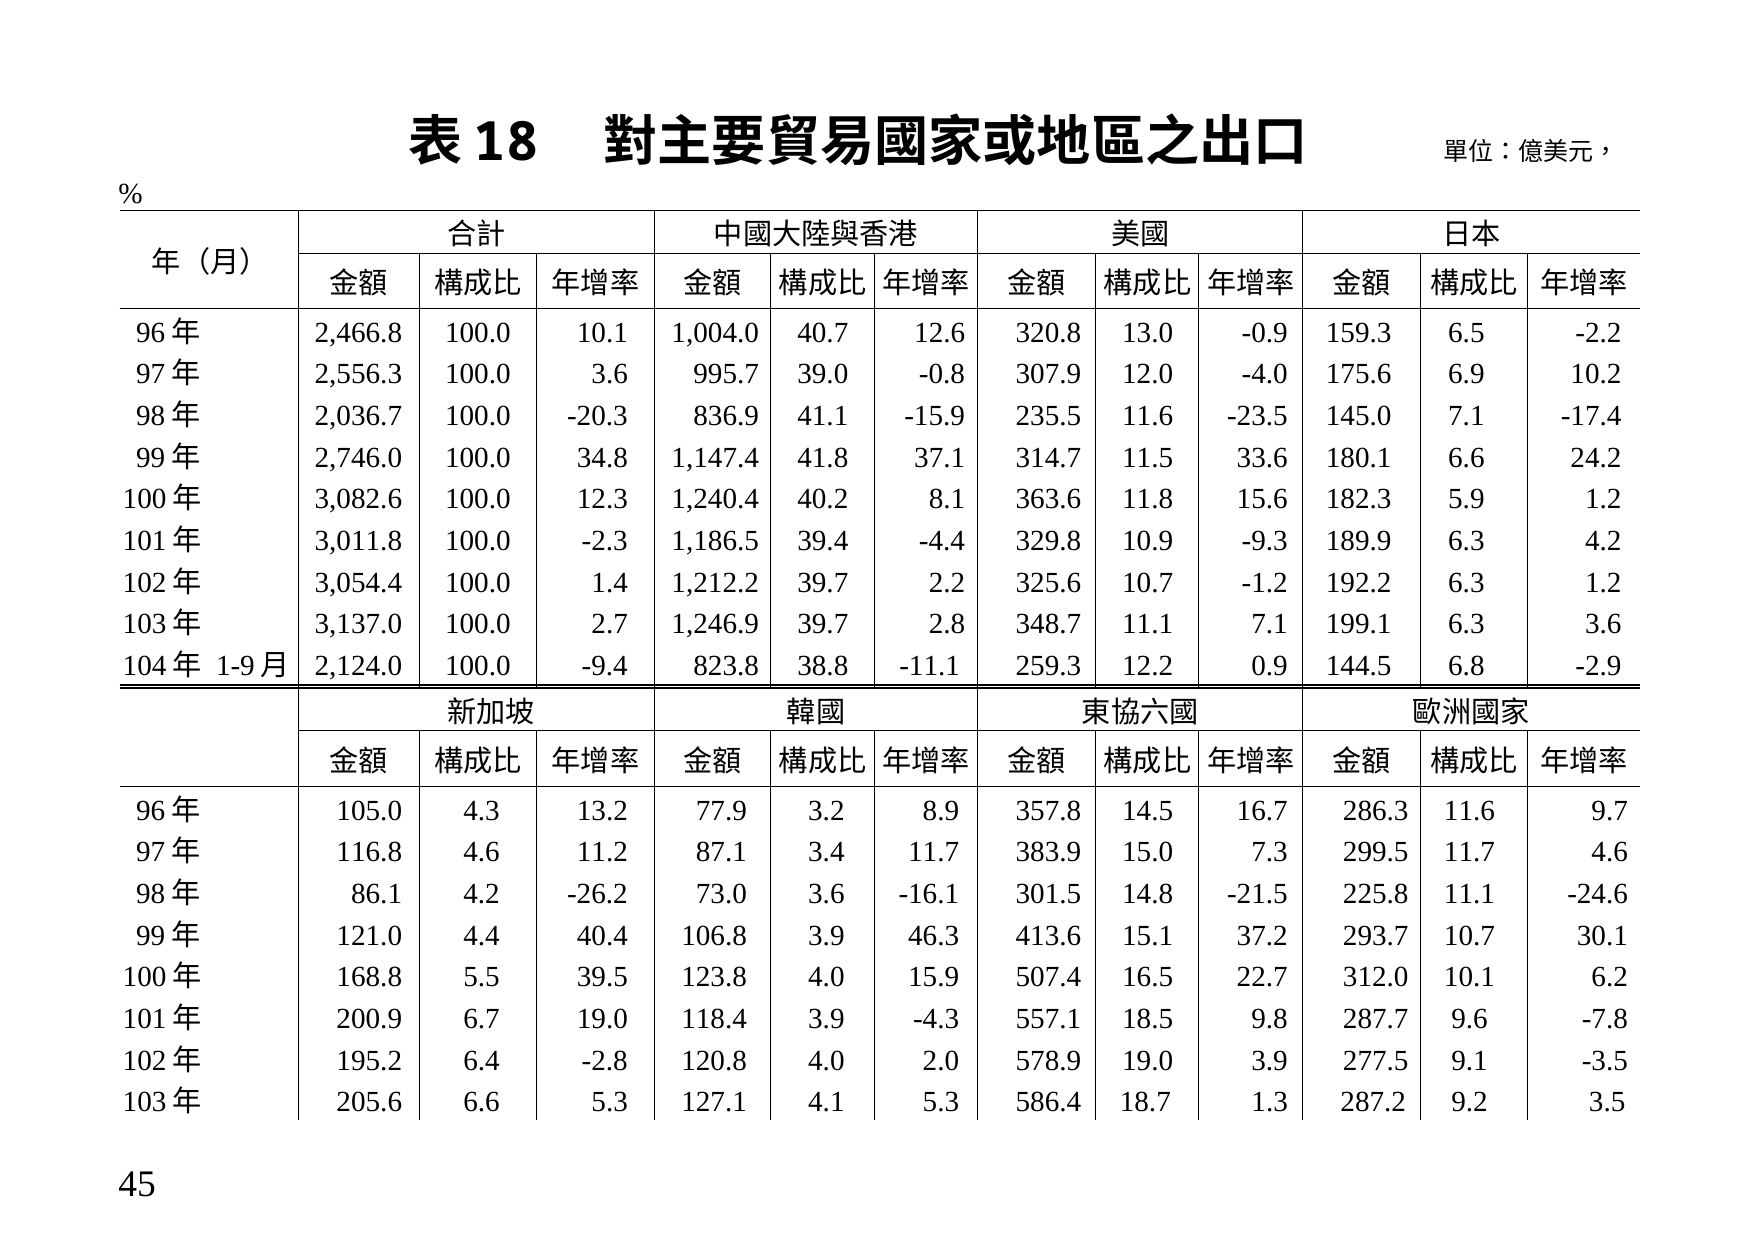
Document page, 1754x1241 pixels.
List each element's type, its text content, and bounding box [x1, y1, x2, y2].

table_cell 9.7 [1528, 787, 1640, 828]
table_cell 100.0 [420, 559, 536, 601]
table_cell 180.1 [1303, 434, 1420, 476]
table_cell 104年 1-9月 [120, 642, 298, 684]
table_cell 3.6 [1528, 601, 1640, 642]
table_cell 101年 [120, 995, 298, 1037]
table_cell 14.8 [1096, 870, 1198, 912]
table_cell 3.9 [771, 995, 874, 1037]
table_cell -2.8 [537, 1037, 654, 1078]
table_cell 37.1 [875, 434, 977, 476]
table_cell 73.0 [655, 870, 770, 912]
table_cell 構成比 [1096, 254, 1198, 308]
table_cell 金額 [655, 254, 770, 308]
table_cell 2.0 [875, 1037, 977, 1078]
table_cell 307.9 [978, 351, 1095, 392]
table_cell 5.3 [537, 1078, 654, 1120]
table_cell 3,054.4 [299, 559, 419, 601]
table_cell 116.8 [299, 828, 419, 870]
table_cell -4.4 [875, 517, 977, 559]
table_cell -1.2 [1199, 559, 1302, 601]
table_cell 8.1 [875, 476, 977, 517]
table_cell 105.0 [299, 787, 419, 828]
table_cell -21.5 [1199, 870, 1302, 912]
table_cell 2,746.0 [299, 434, 419, 476]
table_cell 41.1 [771, 392, 874, 434]
table_cell -2.2 [1528, 309, 1640, 351]
table_cell 東協六國 [978, 689, 1302, 730]
text 表18 對主要貿易國家或地區之出口 單位：億美元，% [118, 98, 1636, 210]
table_cell 2.2 [875, 559, 977, 601]
table_cell -15.9 [875, 392, 977, 434]
table_cell 12.3 [537, 476, 654, 517]
table_cell -4.3 [875, 995, 977, 1037]
table_cell 新加坡 [299, 689, 654, 730]
table_cell 7.1 [1421, 392, 1527, 434]
table_cell 金額 [299, 254, 419, 308]
table_cell 10.1 [1421, 953, 1527, 995]
table_cell 30.1 [1528, 912, 1640, 953]
table_cell 40.4 [537, 912, 654, 953]
table_cell 6.9 [1421, 351, 1527, 392]
table_cell 37.2 [1199, 912, 1302, 953]
table_cell 192.2 [1303, 559, 1420, 601]
table_cell -3.5 [1528, 1037, 1640, 1078]
table_cell 11.8 [1096, 476, 1198, 517]
table_cell 5.3 [875, 1078, 977, 1120]
table_cell 4.0 [771, 953, 874, 995]
table_cell [120, 730, 298, 786]
table_cell 3,011.8 [299, 517, 419, 559]
table_cell 299.5 [1303, 828, 1420, 870]
table_cell 構成比 [420, 254, 536, 308]
table_cell -7.8 [1528, 995, 1640, 1037]
table_header 美國 [978, 211, 1302, 253]
table_cell 15.0 [1096, 828, 1198, 870]
table_cell 金額 [1303, 254, 1420, 308]
table_cell 15.1 [1096, 912, 1198, 953]
table_cell 312.0 [1303, 953, 1420, 995]
table_cell 100.0 [420, 351, 536, 392]
table_cell 301.5 [978, 870, 1095, 912]
table_cell 98年 [120, 870, 298, 912]
table_cell 39.4 [771, 517, 874, 559]
table_cell 123.8 [655, 953, 770, 995]
table_cell 557.1 [978, 995, 1095, 1037]
table_cell 9.8 [1199, 995, 1302, 1037]
table_cell 6.3 [1421, 517, 1527, 559]
table_cell 1.3 [1199, 1078, 1302, 1120]
table_cell 121.0 [299, 912, 419, 953]
table_cell 77.9 [655, 787, 770, 828]
table_header 年（月） [120, 211, 298, 308]
table_cell 金額 [299, 731, 419, 786]
table_cell 11.7 [875, 828, 977, 870]
table_cell 1,240.4 [655, 476, 770, 517]
table_cell 314.7 [978, 434, 1095, 476]
table_cell 120.8 [655, 1037, 770, 1078]
table_cell 287.2 [1303, 1078, 1420, 1120]
table_cell 40.7 [771, 309, 874, 351]
table_cell 13.0 [1096, 309, 1198, 351]
table_cell 年增率 [537, 254, 654, 308]
table_cell 4.2 [1528, 517, 1640, 559]
table_cell 1,004.0 [655, 309, 770, 351]
table_cell 34.8 [537, 434, 654, 476]
table_cell 1,186.5 [655, 517, 770, 559]
table_cell 175.6 [1303, 351, 1420, 392]
table_cell 40.2 [771, 476, 874, 517]
table_cell 100.0 [420, 476, 536, 517]
table_header 合計 [299, 211, 654, 253]
table_cell 2.7 [537, 601, 654, 642]
table_cell 4.2 [420, 870, 536, 912]
table_cell 9.2 [1421, 1078, 1527, 1120]
table_cell 12.2 [1096, 642, 1198, 684]
table_cell 年增率 [875, 731, 977, 786]
table_cell 3.9 [771, 912, 874, 953]
table_cell 11.5 [1096, 434, 1198, 476]
table_cell 586.4 [978, 1078, 1095, 1120]
table_cell 3.2 [771, 787, 874, 828]
table_cell 100.0 [420, 517, 536, 559]
table_cell 103年 [120, 1078, 298, 1120]
table_cell 182.3 [1303, 476, 1420, 517]
table_cell 金額 [978, 254, 1095, 308]
table_cell 118.4 [655, 995, 770, 1037]
table_cell 7.1 [1199, 601, 1302, 642]
table_cell 195.2 [299, 1037, 419, 1078]
table_cell 1,147.4 [655, 434, 770, 476]
table_cell 100.0 [420, 392, 536, 434]
table_cell 10.9 [1096, 517, 1198, 559]
table_cell 11.1 [1096, 601, 1198, 642]
table_cell 1,212.2 [655, 559, 770, 601]
table_cell 金額 [1303, 731, 1420, 786]
table_cell 0.9 [1199, 642, 1302, 684]
table_cell 6.6 [1421, 434, 1527, 476]
table_cell 995.7 [655, 351, 770, 392]
table_cell 12.0 [1096, 351, 1198, 392]
table_cell 287.7 [1303, 995, 1420, 1037]
table_cell 15.9 [875, 953, 977, 995]
table_cell 578.9 [978, 1037, 1095, 1078]
table_cell 325.6 [978, 559, 1095, 601]
table_cell 102年 [120, 1037, 298, 1078]
table_cell 363.6 [978, 476, 1095, 517]
table_cell 277.5 [1303, 1037, 1420, 1078]
table_cell 96年 [120, 309, 298, 351]
table_cell 4.4 [420, 912, 536, 953]
table_cell 12.6 [875, 309, 977, 351]
table_cell 6.8 [1421, 642, 1527, 684]
table_cell 145.0 [1303, 392, 1420, 434]
table_cell 103年 [120, 601, 298, 642]
table_cell 18.5 [1096, 995, 1198, 1037]
table_cell 10.7 [1096, 559, 1198, 601]
table_cell 年增率 [1199, 254, 1302, 308]
table_cell 413.6 [978, 912, 1095, 953]
table_cell 韓國 [655, 689, 977, 730]
table_cell 2,556.3 [299, 351, 419, 392]
table_cell 3.5 [1528, 1078, 1640, 1120]
table_cell -2.3 [537, 517, 654, 559]
table_cell 39.5 [537, 953, 654, 995]
table_cell 構成比 [1096, 731, 1198, 786]
table_cell 5.5 [420, 953, 536, 995]
table_cell 6.4 [420, 1037, 536, 1078]
table_cell 33.6 [1199, 434, 1302, 476]
table_header 中國大陸與香港 [655, 211, 977, 253]
table_cell 年增率 [875, 254, 977, 308]
table_cell 100.0 [420, 601, 536, 642]
table_cell 235.5 [978, 392, 1095, 434]
table_cell 6.7 [420, 995, 536, 1037]
table_cell 16.7 [1199, 787, 1302, 828]
table_cell 年增率 [1528, 731, 1640, 786]
table_cell 3.9 [1199, 1037, 1302, 1078]
table_cell 106.8 [655, 912, 770, 953]
table_cell 189.9 [1303, 517, 1420, 559]
table_cell 1,246.9 [655, 601, 770, 642]
table_cell 199.1 [1303, 601, 1420, 642]
table_cell 3,137.0 [299, 601, 419, 642]
table_cell 3,082.6 [299, 476, 419, 517]
table_cell 24.2 [1528, 434, 1640, 476]
table_cell 98年 [120, 392, 298, 434]
table_cell -24.6 [1528, 870, 1640, 912]
table_cell 構成比 [771, 254, 874, 308]
table_cell 2,124.0 [299, 642, 419, 684]
table_cell 金額 [655, 731, 770, 786]
table_cell 286.3 [1303, 787, 1420, 828]
table_cell -20.3 [537, 392, 654, 434]
table_cell 4.0 [771, 1037, 874, 1078]
table_cell -0.8 [875, 351, 977, 392]
table_cell 構成比 [1421, 731, 1527, 786]
table_cell 96年 [120, 787, 298, 828]
table_cell 99年 [120, 434, 298, 476]
table_cell 101年 [120, 517, 298, 559]
table_cell 歐洲國家 [1303, 689, 1640, 730]
table_cell 168.8 [299, 953, 419, 995]
table_cell -0.9 [1199, 309, 1302, 351]
table_cell 9.6 [1421, 995, 1527, 1037]
table_cell -11.1 [875, 642, 977, 684]
table_cell 100年 [120, 476, 298, 517]
table_cell 205.6 [299, 1078, 419, 1120]
table_cell 13.2 [537, 787, 654, 828]
table_cell 357.8 [978, 787, 1095, 828]
table_cell -26.2 [537, 870, 654, 912]
table_cell 5.9 [1421, 476, 1527, 517]
table_cell 6.5 [1421, 309, 1527, 351]
table_cell 6.3 [1421, 601, 1527, 642]
table_cell 507.4 [978, 953, 1095, 995]
table_cell 3.6 [537, 351, 654, 392]
table_cell 39.7 [771, 559, 874, 601]
table_cell -17.4 [1528, 392, 1640, 434]
table_cell 144.5 [1303, 642, 1420, 684]
table_cell 102年 [120, 559, 298, 601]
table_cell 97年 [120, 351, 298, 392]
table_cell [120, 689, 298, 730]
table_cell 1.2 [1528, 476, 1640, 517]
table_cell -4.0 [1199, 351, 1302, 392]
table_cell 19.0 [1096, 1037, 1198, 1078]
table_cell 41.8 [771, 434, 874, 476]
table_cell -16.1 [875, 870, 977, 912]
table_cell 3.4 [771, 828, 874, 870]
table_cell 383.9 [978, 828, 1095, 870]
table_cell 100年 [120, 953, 298, 995]
table_cell 15.6 [1199, 476, 1302, 517]
table_cell 4.6 [420, 828, 536, 870]
table_cell 39.7 [771, 601, 874, 642]
table_cell 4.1 [771, 1078, 874, 1120]
table_cell 46.3 [875, 912, 977, 953]
table_cell 127.1 [655, 1078, 770, 1120]
table_cell 7.3 [1199, 828, 1302, 870]
table_cell 159.3 [1303, 309, 1420, 351]
table_cell 構成比 [771, 731, 874, 786]
table_cell 823.8 [655, 642, 770, 684]
table_cell 6.2 [1528, 953, 1640, 995]
table_cell 293.7 [1303, 912, 1420, 953]
table_cell 10.7 [1421, 912, 1527, 953]
table_cell 1.4 [537, 559, 654, 601]
table_cell 100.0 [420, 434, 536, 476]
table_cell 構成比 [420, 731, 536, 786]
table_cell -9.3 [1199, 517, 1302, 559]
table_cell 100.0 [420, 642, 536, 684]
table_cell 4.3 [420, 787, 536, 828]
table_cell 3.6 [771, 870, 874, 912]
table_cell 87.1 [655, 828, 770, 870]
table_cell 11.2 [537, 828, 654, 870]
table_cell 22.7 [1199, 953, 1302, 995]
table_cell 320.8 [978, 309, 1095, 351]
table_cell 39.0 [771, 351, 874, 392]
table_cell 11.7 [1421, 828, 1527, 870]
table_cell 11.6 [1096, 392, 1198, 434]
table_cell 99年 [120, 912, 298, 953]
table_cell 16.5 [1096, 953, 1198, 995]
table_cell 18.7 [1096, 1078, 1198, 1120]
table_cell -23.5 [1199, 392, 1302, 434]
table_cell 8.9 [875, 787, 977, 828]
table_cell 225.8 [1303, 870, 1420, 912]
table_cell 10.1 [537, 309, 654, 351]
table_cell 97年 [120, 828, 298, 870]
table_cell 329.8 [978, 517, 1095, 559]
table_header 日本 [1303, 211, 1640, 253]
table_cell 10.2 [1528, 351, 1640, 392]
table_cell 11.1 [1421, 870, 1527, 912]
table_cell 4.6 [1528, 828, 1640, 870]
table_cell 1.2 [1528, 559, 1640, 601]
table_cell -2.9 [1528, 642, 1640, 684]
table_cell 38.8 [771, 642, 874, 684]
table_cell 2,036.7 [299, 392, 419, 434]
table_cell 2,466.8 [299, 309, 419, 351]
table_cell 6.6 [420, 1078, 536, 1120]
table_cell 構成比 [1421, 254, 1527, 308]
table_cell 100.0 [420, 309, 536, 351]
table_cell 9.1 [1421, 1037, 1527, 1078]
table_cell 年增率 [1528, 254, 1640, 308]
table_cell -9.4 [537, 642, 654, 684]
table_cell 11.6 [1421, 787, 1527, 828]
table_cell 348.7 [978, 601, 1095, 642]
table_cell 19.0 [537, 995, 654, 1037]
table_cell 年增率 [1199, 731, 1302, 786]
table_cell 200.9 [299, 995, 419, 1037]
table_cell 年增率 [537, 731, 654, 786]
table_cell 86.1 [299, 870, 419, 912]
table_cell 金額 [978, 731, 1095, 786]
table_cell 2.8 [875, 601, 977, 642]
table_cell 14.5 [1096, 787, 1198, 828]
table_cell 6.3 [1421, 559, 1527, 601]
table_cell 259.3 [978, 642, 1095, 684]
table_cell 836.9 [655, 392, 770, 434]
